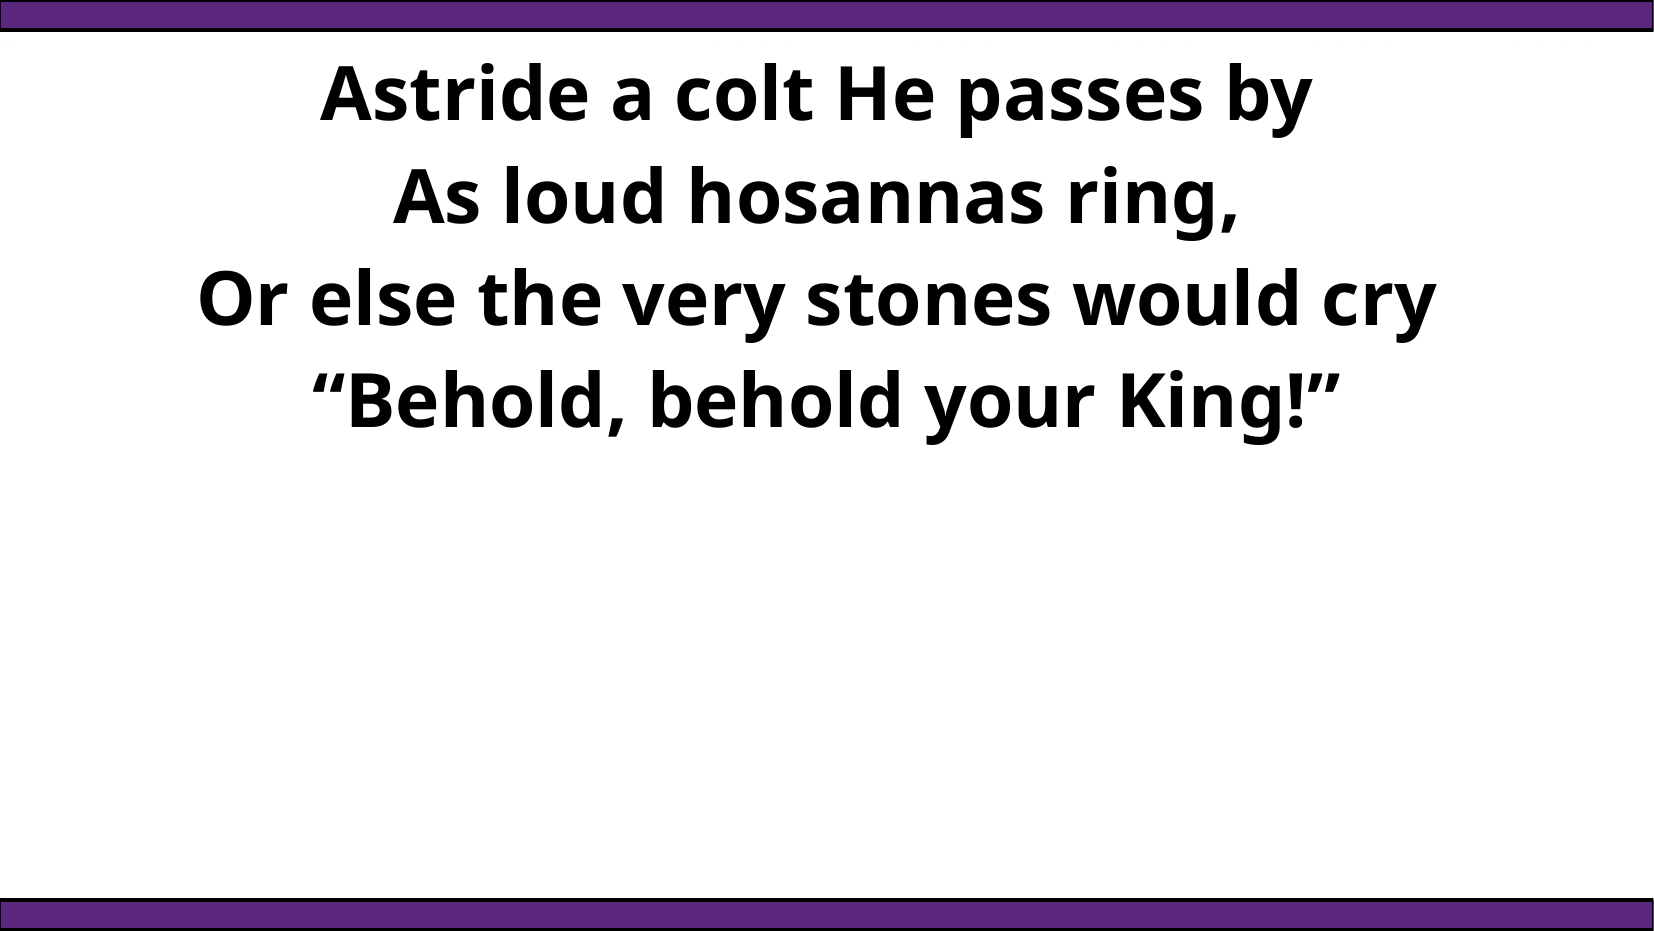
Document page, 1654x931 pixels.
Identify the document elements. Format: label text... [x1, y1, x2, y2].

text_box [0, 0, 1654, 31]
text_box Astride a colt He passes by As loud hosannas ring, Or else the very stones would cry “Behold, behold your King!” [60, 33, 1594, 448]
text_box [0, 900, 1654, 931]
picture [0, 31, 1654, 900]
